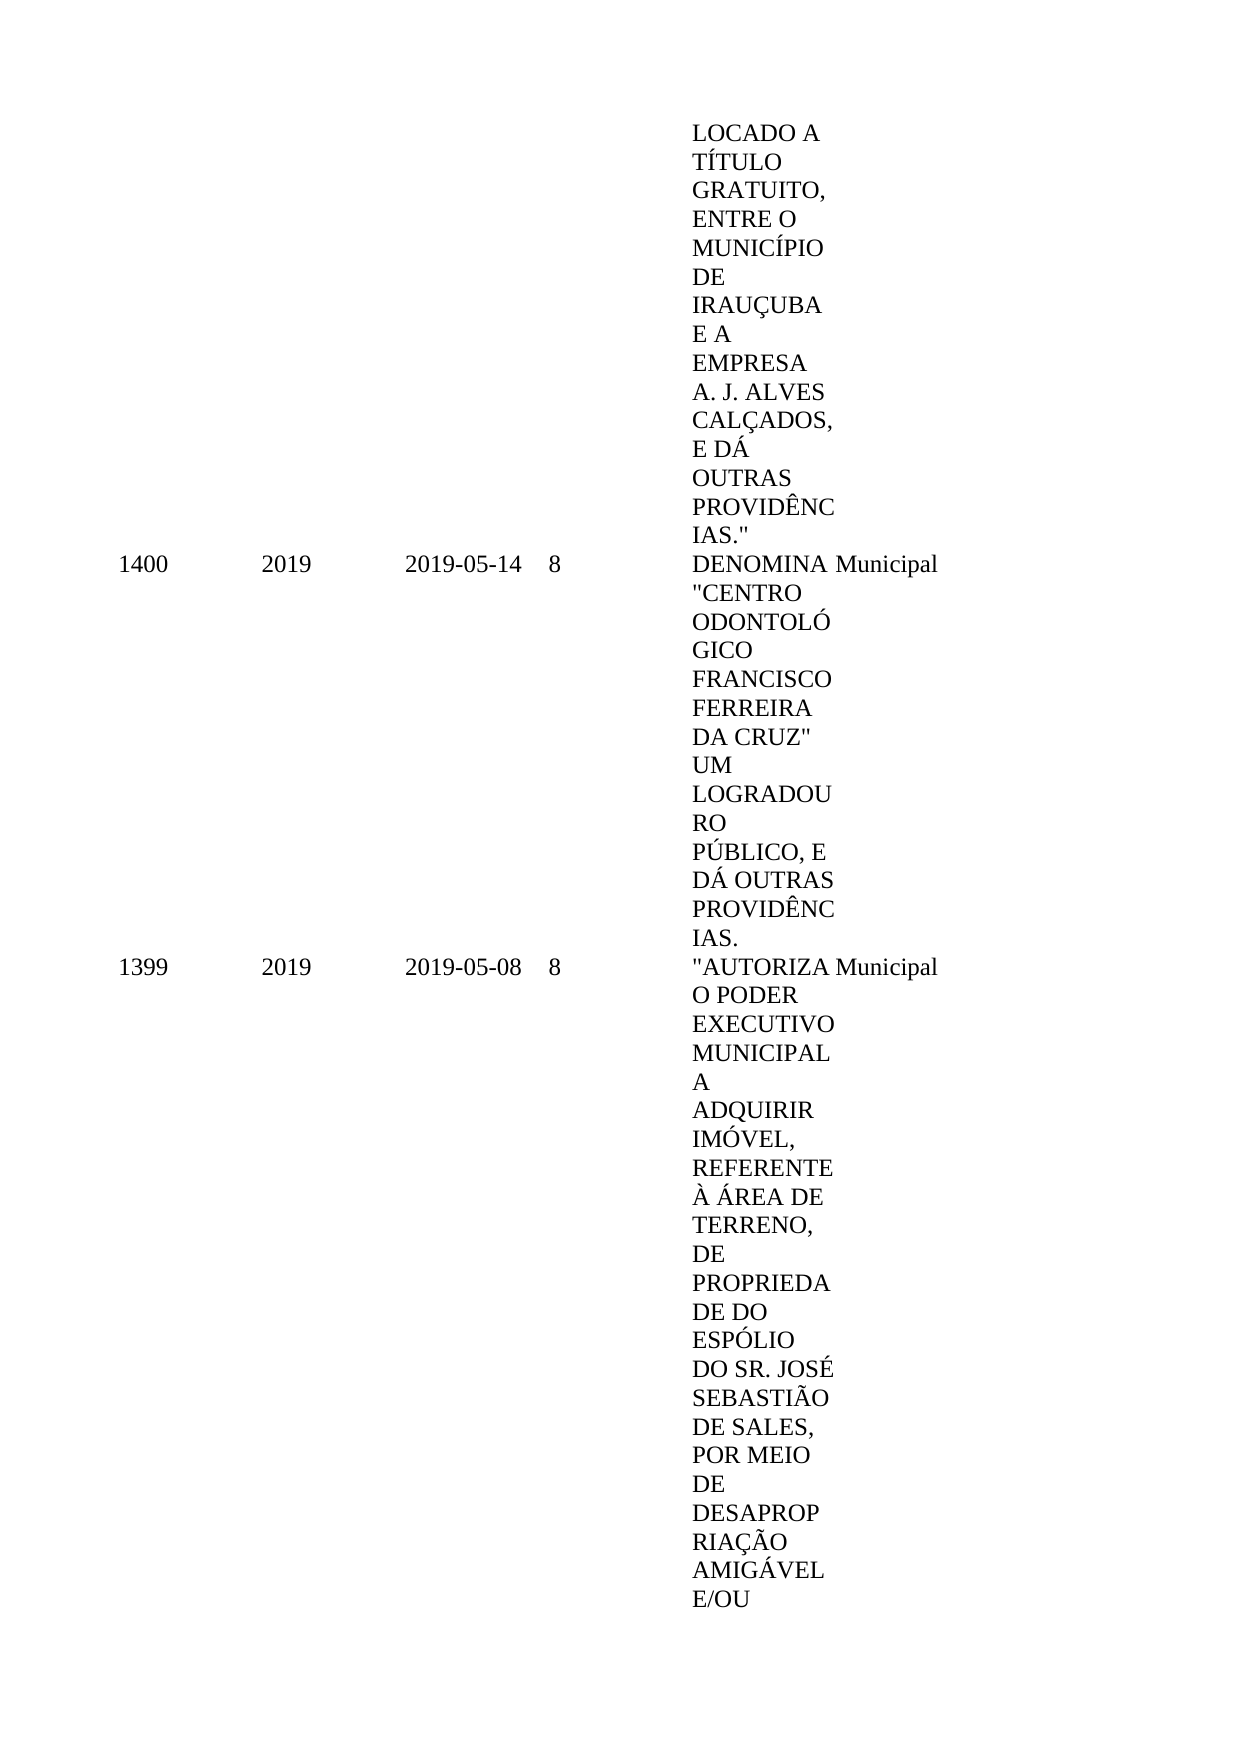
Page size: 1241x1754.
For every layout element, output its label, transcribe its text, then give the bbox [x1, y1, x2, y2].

table_cell [835, 118, 979, 549]
table_cell DENOMINA "CENTRO ODONTOLÓGICO FRANCISCO FERREIRA DA CRUZ" UM LOGRADOURO PÚBLICO, E DÁ OUTRAS PROVIDÊNCIAS. [692, 549, 835, 952]
table_cell 8 [548, 549, 692, 952]
table_cell 2019-05-08 [405, 952, 548, 1613]
table_cell 1399 [118, 952, 261, 1613]
table_cell [118, 118, 261, 549]
table_cell [979, 118, 1122, 549]
table_cell 8 [548, 952, 692, 1613]
table_cell [979, 952, 1122, 1613]
table_cell Municipal [835, 549, 979, 952]
table_cell [548, 118, 692, 549]
table_cell 2019 [261, 952, 405, 1613]
table_cell 2019 [261, 549, 405, 952]
table_cell 2019-05-14 [405, 549, 548, 952]
table_cell LOCADO A TÍTULO GRATUITO, ENTRE O MUNICÍPIO DE IRAUÇUBA E A EMPRESA A. J. ALVES CALÇADOS, E DÁ OUTRAS PROVIDÊNCIAS." [692, 118, 835, 549]
table_cell Municipal [835, 952, 979, 1613]
table_cell [979, 549, 1122, 952]
table_cell [405, 118, 548, 549]
table_cell 1400 [118, 549, 261, 952]
table_cell "AUTORIZA O PODER EXECUTIVO MUNICIPAL A ADQUIRIR IMÓVEL, REFERENTE À ÁREA DE TERRENO, DE PROPRIEDADE DO ESPÓLIO DO SR. JOSÉ SEBASTIÃO DE SALES, POR MEIO DE DESAPROPRIAÇÃO AMIGÁVEL E/OU [692, 952, 835, 1613]
table_cell [261, 118, 405, 549]
